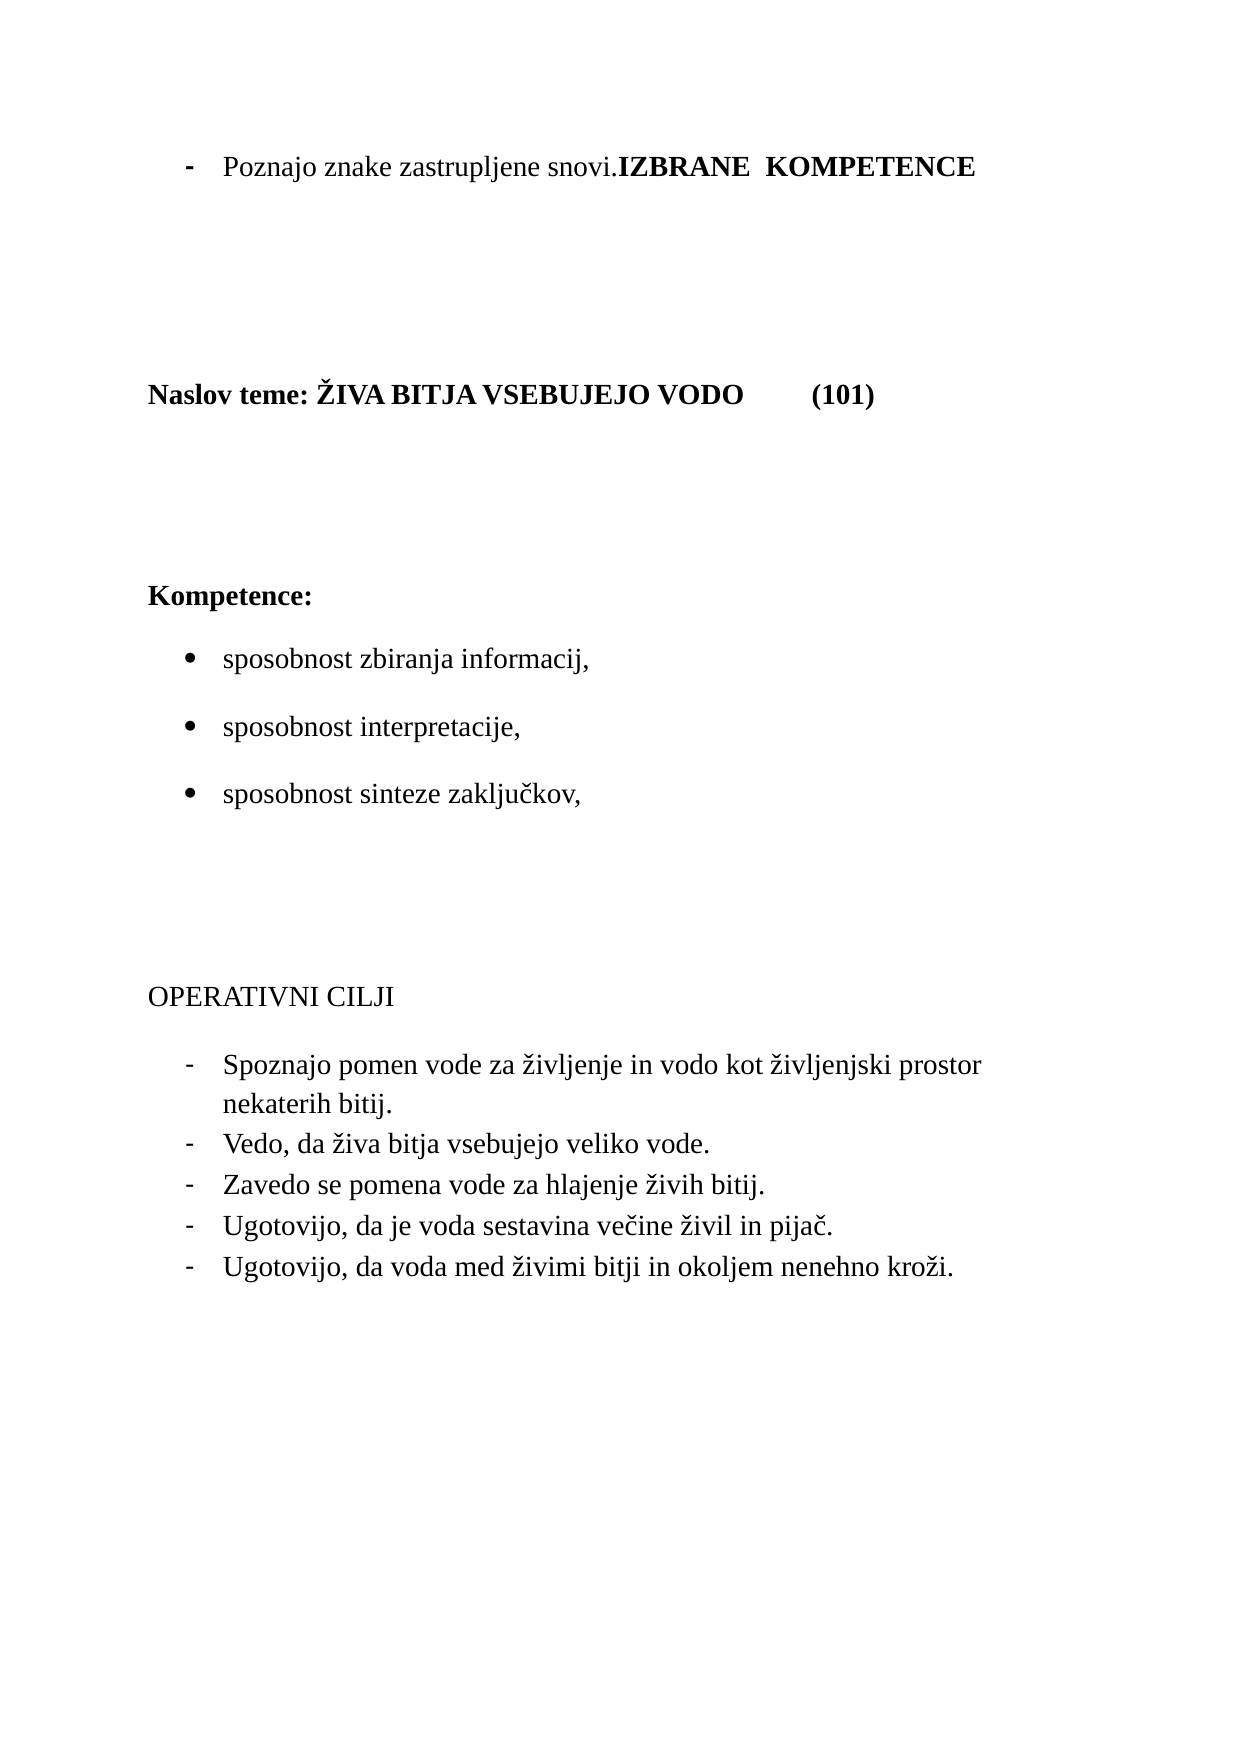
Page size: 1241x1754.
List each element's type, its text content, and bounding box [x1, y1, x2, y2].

text OPERATIVNI CILJI [148, 979, 1093, 1012]
list sposobnost sinteze zaključkov, [185, 777, 1093, 810]
list sposobnost interpretacije, [185, 709, 1093, 742]
list Zavedo se pomena vode za hlajenje živih bitij. [185, 1166, 1093, 1201]
list Vedo, da živa bitja vsebujejo veliko vode. [185, 1125, 1093, 1161]
text Naslov teme: ŽIVA BITJA VSEBUJEJO VODO (101) [148, 377, 1093, 411]
text Kompetence: [148, 578, 1093, 612]
list Ugotovijo, da je voda sestavina večine živil in pijač. [185, 1207, 1093, 1242]
list Poznajo znake zastrupljene snovi.IZBRANE KOMPETENCE [185, 148, 1093, 183]
list sposobnost zbiranja informacij, [185, 641, 1093, 675]
list Spoznajo pomen vode za življenje in vodo kot življenjski prostor nekaterih bitij. [185, 1046, 1093, 1120]
list Ugotovijo, da voda med živimi bitji in okoljem nenehno kroži. [185, 1248, 1093, 1283]
